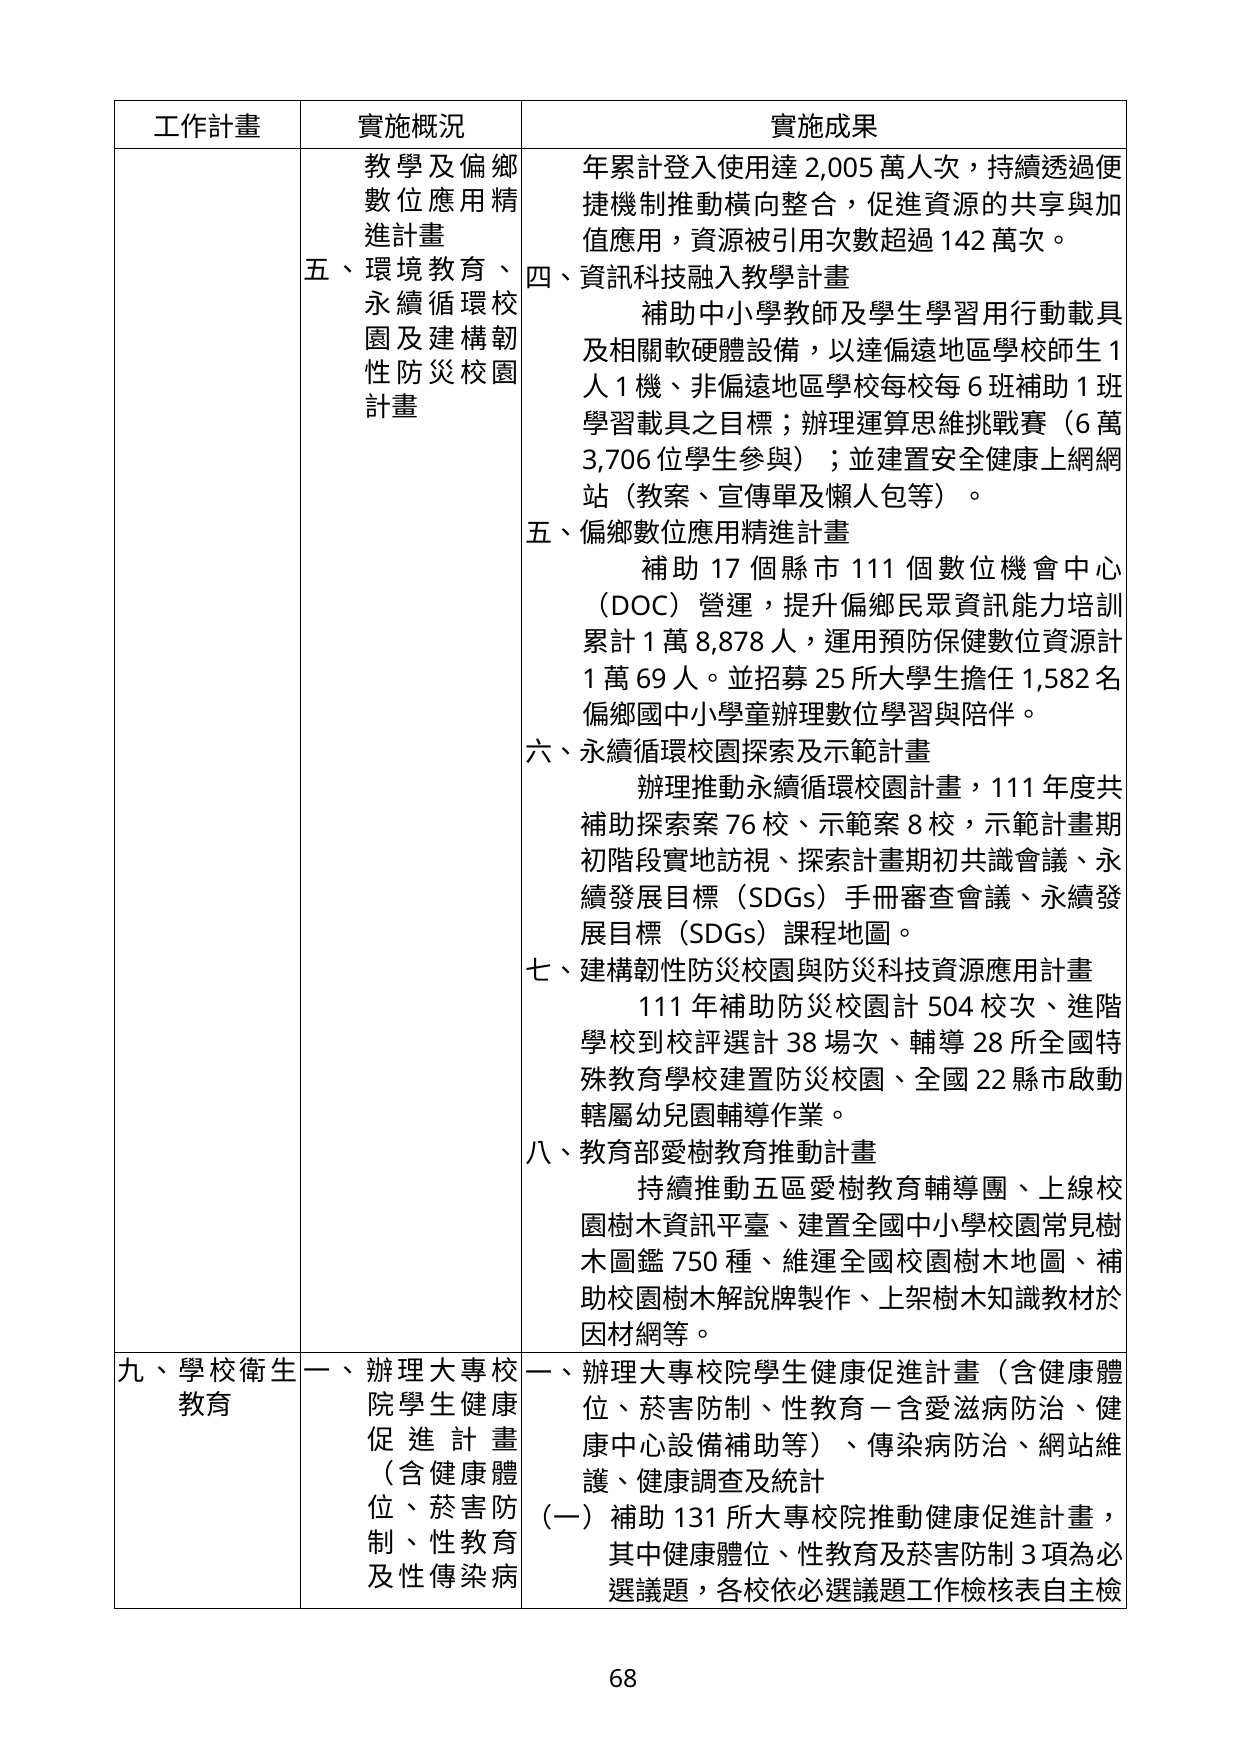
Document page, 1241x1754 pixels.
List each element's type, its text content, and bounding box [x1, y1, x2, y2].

table_cell 年累計登入使用達2,005萬人次，持續透過便捷機制推動橫向整合，促進資源的共享與加值應用，資源被引用次數超過142萬次。 四、資訊科技融入教學計畫 補助中小學教師及學生學習用行動載具及相關軟硬體設備，以達偏遠地區學校師生1人1機、非偏遠地區學校每校每6班補助1班學習載具之目標；辦理運算思維挑戰賽（6萬3,706位學生參與）；並建置安全健康上網網站（教案、宣傳單及懶人包等）。 五、偏鄉數位應用精進計畫 補助17個縣市111個數位機會中心（DOC）營運，提升偏鄉民眾資訊能力培訓累計1萬8,878人，運用預防保健數位資源計1萬69人。並招募25所大學生擔任1,582名偏鄉國中小學童辦理數位學習與陪伴。 六、永續循環校園探索及示範計畫 辦理推動永續循環校園計畫，111年度共補助探索案76校、示範案8校，示範計畫期初階段實地訪視、探索計畫期初共識會議、永續發展目標（SDGs）手冊審查會議、永續發展目標（SDGs）課程地圖。 七、建構韌性防災校園與防災科技資源應用計畫 111年補助防災校園計504校次、進階學校到校評選計38場次、輔導28所全國特殊教育學校建置防災校園、全國22縣市啟動轄屬幼兒園輔導作業。 八、教育部愛樹教育推動計畫 持續推動五區愛樹教育輔導團、上線校園樹木資訊平臺、建置全國中小學校園常見樹木圖鑑750種、維運全國校園樹木地圖、補助校園樹木解說牌製作、上架樹木知識教材於因材網等。 [522, 149, 1126, 1352]
table_cell 一、辦理大專校院學生健康促進計畫（含健康體位、菸害防制、性教育－含愛滋病防治、健康中心設備補助等）、傳染病防治、網站維護、健康調查及統計 （一）補助131所大專校院推動健康促進計畫，其中健康體位、性教育及菸害防制3項為必選議題，各校依必選議題工作檢核表自主檢 [522, 1353, 1126, 1608]
table_cell 教學及偏鄉數位應用精進計畫 五、環境教育、永續循環校園及建構韌性防災校園計畫 [301, 149, 521, 1352]
table_cell 九、學校衛生教育 [115, 1353, 300, 1608]
table_header 實施概況 [301, 101, 521, 148]
table_cell 一、辦理大專校院學生健康促進計畫（含健康體位、菸害防制、性教育及性傳染病 [301, 1353, 521, 1608]
table_header 實施成果 [522, 101, 1126, 148]
table_header 工作計畫 [115, 101, 300, 148]
table_cell [115, 149, 300, 1352]
